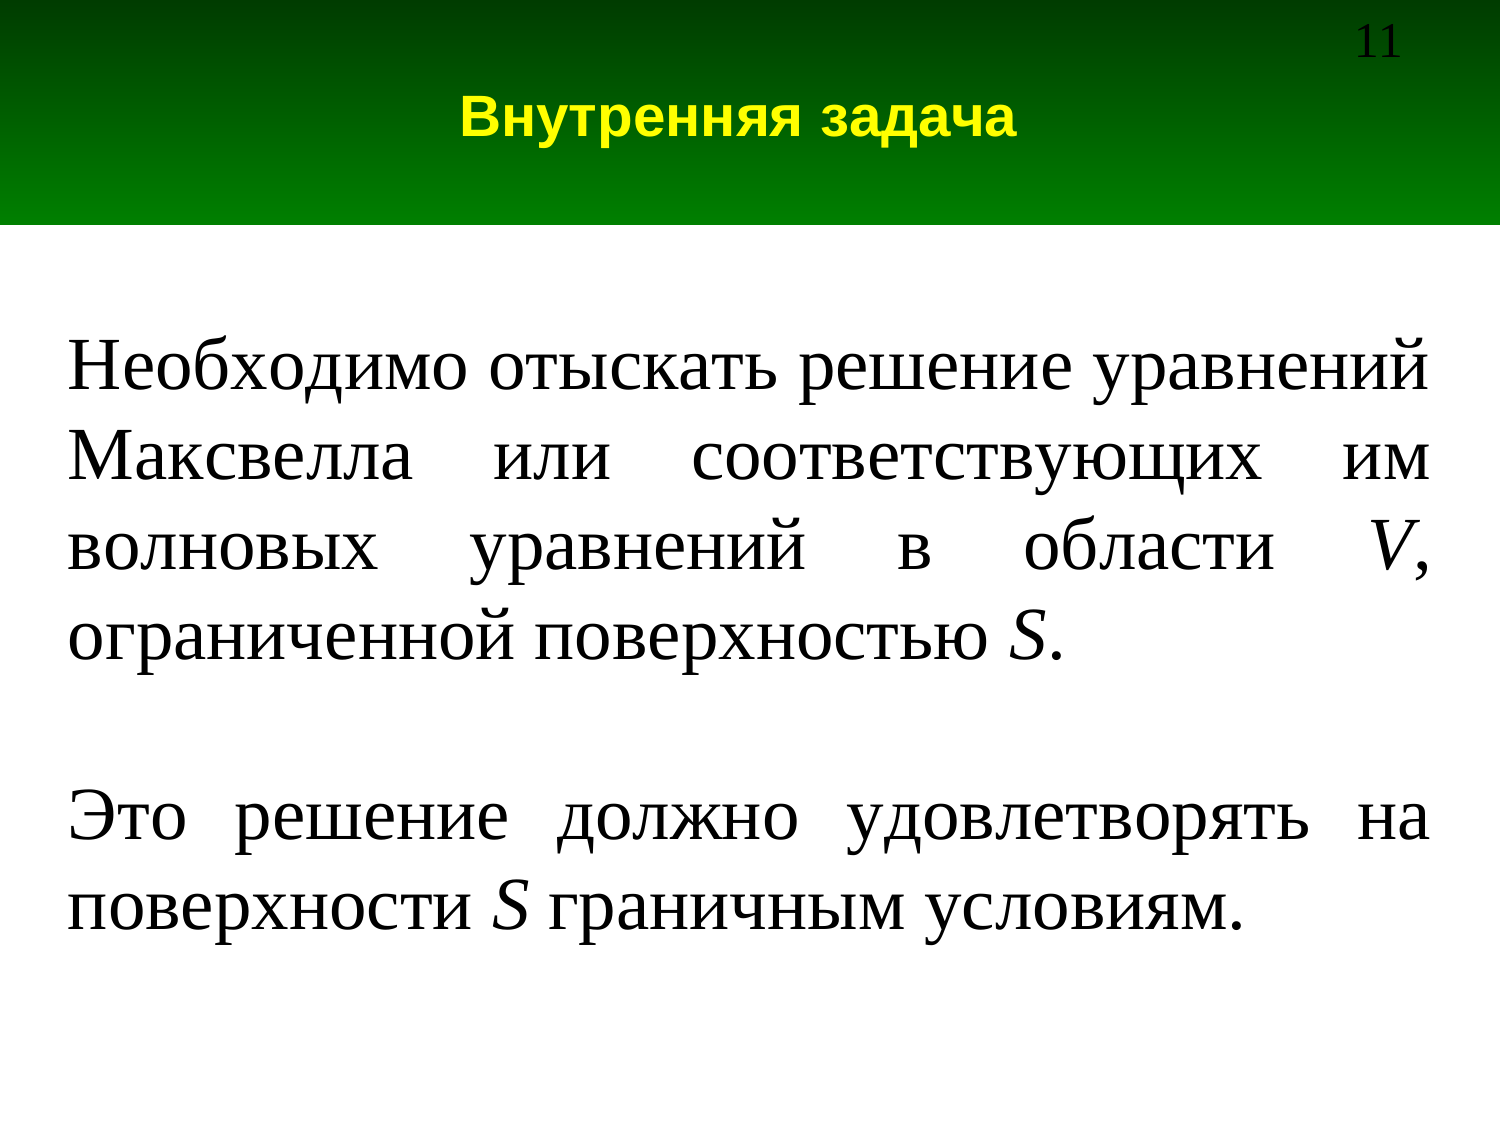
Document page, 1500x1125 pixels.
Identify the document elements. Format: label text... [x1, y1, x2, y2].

text_box Необходимо отыскать решение уравнений Максвелла или соответствующих им волновых уравнений в области V, ограниченной поверхностью S. Это решение должно удовлетворять на поверхности S граничным условиям. [53, 307, 1447, 952]
title Внутренняя задача [88, 18, 1389, 207]
